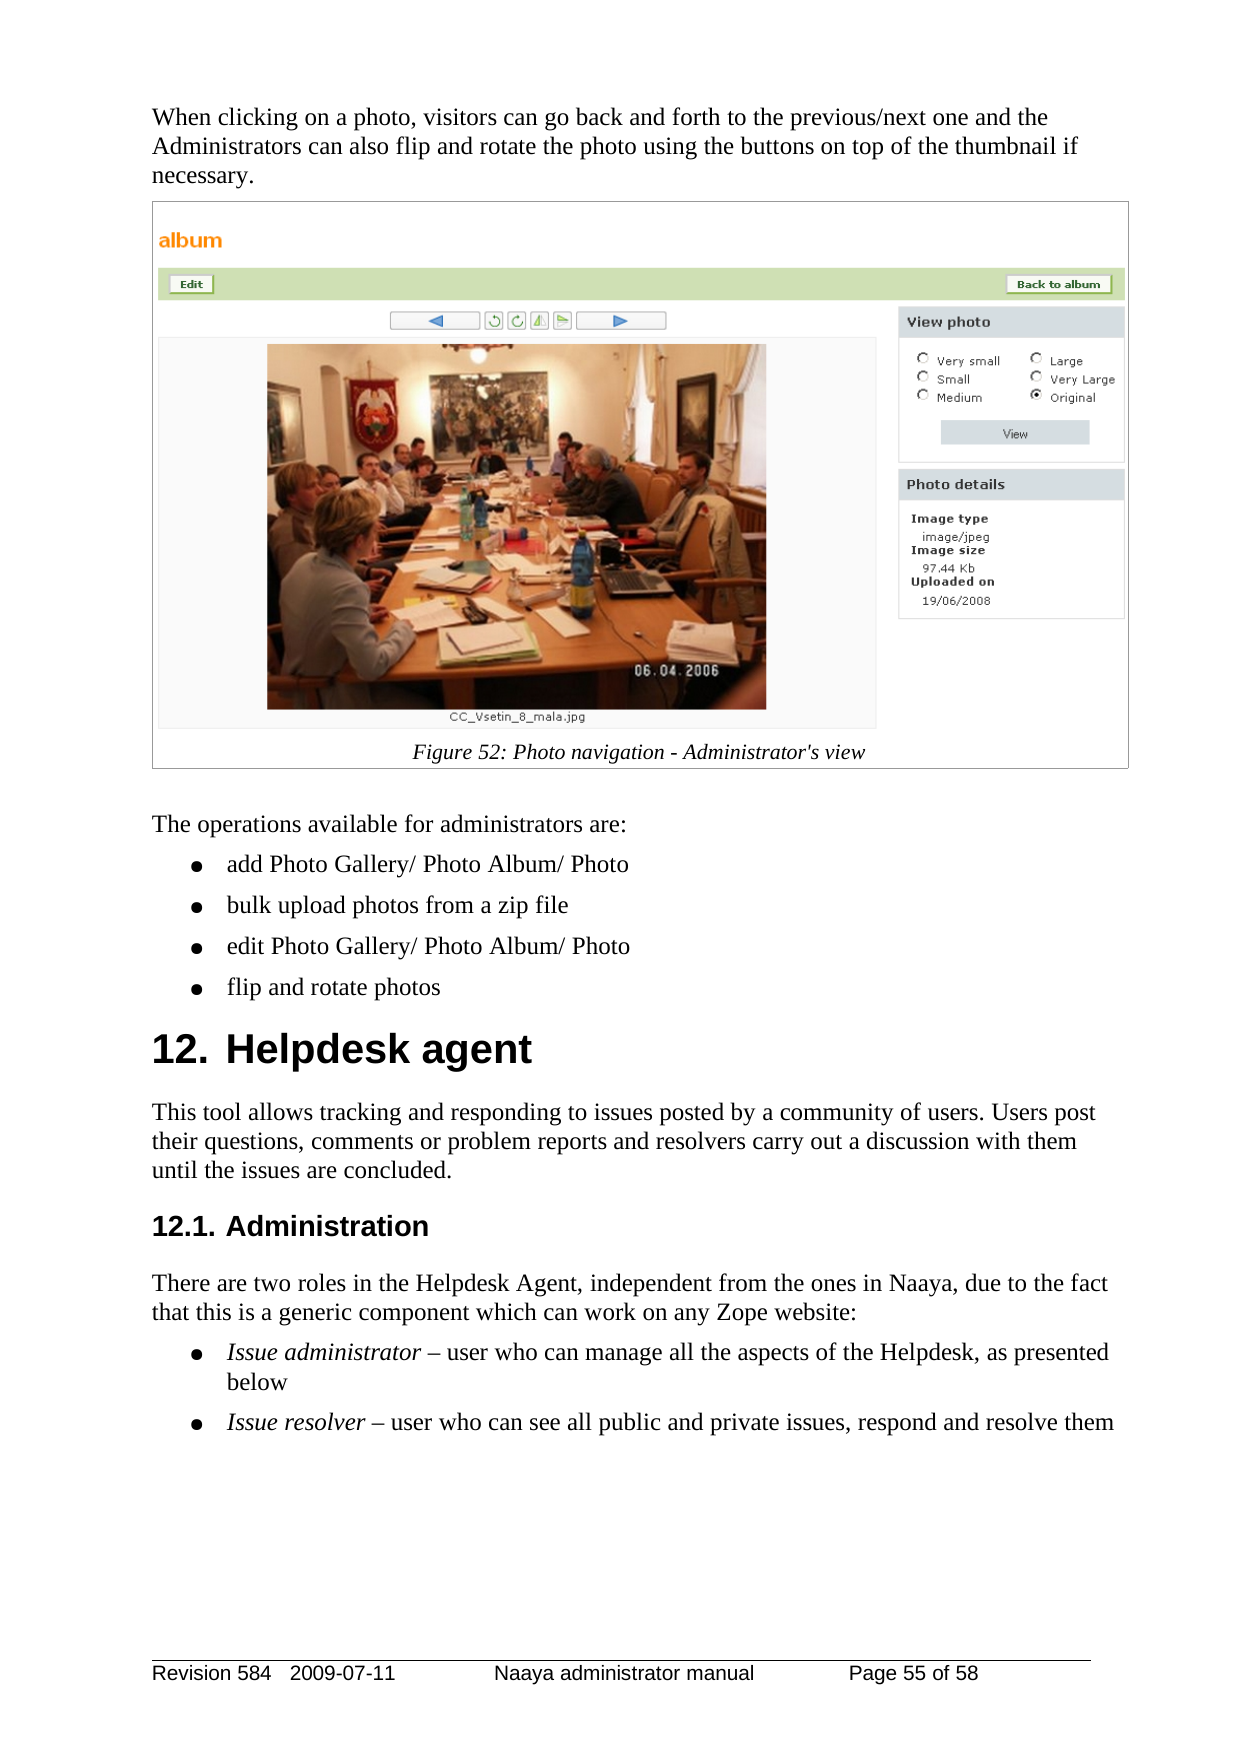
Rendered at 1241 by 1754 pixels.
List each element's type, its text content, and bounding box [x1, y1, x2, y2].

text There are two roles in the Helpdesk Agent, independent from the ones in Naaya, due to the fact that this is a generic component which can work on any Zope website: [152, 1267, 1128, 1326]
text This tool allows tracking and responding to issues posted by a community of users. Users post their questions, comments or problem reports and resolvers carry out a discussion with them until the issues are concluded. [152, 1097, 1128, 1184]
text The operations available for administrators are: [152, 808, 1128, 837]
list add Photo Gallery/ Photo Album/ Photo [189, 849, 1128, 878]
picture [155, 216, 1126, 739]
list flip and rotate photos [189, 972, 1128, 1001]
text When clicking on a photo, visitors can go back and forth to the previous/next one and the Administrators can also flip and rotate the photo using the buttons on top of the thumbnail if necessary. [152, 102, 1128, 189]
list edit Photo Gallery/ Photo Album/ Photo [189, 931, 1128, 960]
text Figure 52: Photo navigation - Administrator's view [155, 739, 1125, 764]
list Issue resolver – user who can see all public and private issues, respond and resolve them [189, 1407, 1128, 1436]
subtitle Administration [152, 1209, 1128, 1243]
list Issue administrator – user who can manage all the aspects of the Helpdesk, as presented below [189, 1337, 1128, 1395]
list bulk upload photos from a zip file [189, 890, 1128, 919]
subtitle Helpdesk agent [151, 1024, 1128, 1072]
